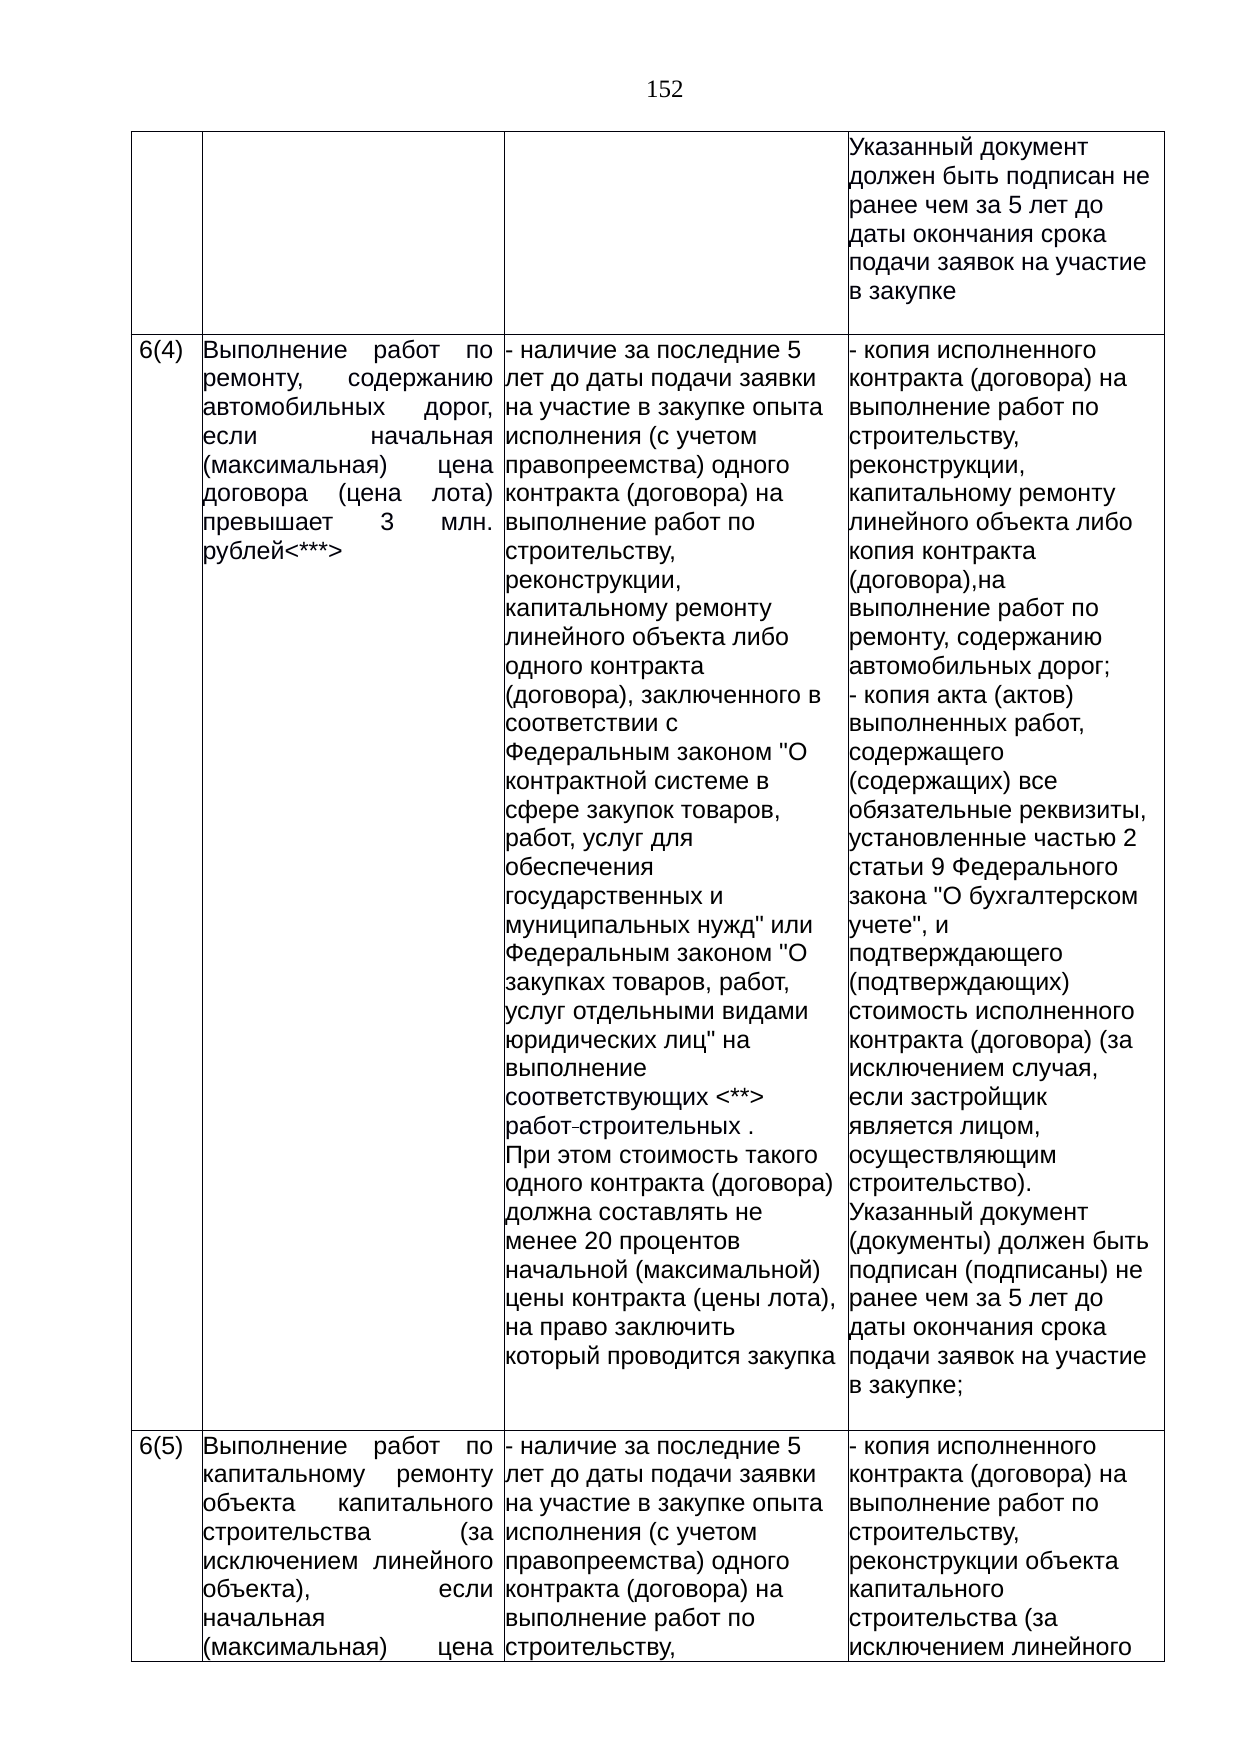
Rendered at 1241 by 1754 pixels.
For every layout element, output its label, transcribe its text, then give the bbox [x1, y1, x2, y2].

table_cell Выполнение работ по капитальному ремонту объекта капитального строительства (за исключением линейного объекта), если начальная (максимальная) цена [203, 1431, 504, 1661]
table_cell Указанный документ должен быть подписан не ранее чем за 5 лет до даты окончания срока подачи заявок на участие в закупке [849, 132, 1164, 333]
table_cell - копия исполненного контракта (договора) на выполнение работ по строительству, реконструкции объекта капитального строительства (за исключением линейного [849, 1431, 1164, 1661]
table_cell - наличие за последние 5 лет до даты подачи заявки на участие в закупке опыта исполнения (с учетом правопреемства) одного контракта (договора) на выполнение работ по строительству, реконструкции, капитальному ремонту линейного объекта либо одного контракта (договора), заключенного в соответствии с Федеральным законом "О контрактной системе в сфере закупок товаров, работ, услуг для обеспечения государственных и муниципальных нужд" или Федеральным законом "О закупках товаров, работ, услуг отдельными видами юридических лиц" на выполнение соответствующих <**> работ строительных . При этом стоимость такого одного контракта (договора) должна составлять не менее 20 процентов начальной (максимальной) цены контракта (цены лота), на право заключить который проводится закупка [505, 335, 848, 1429]
table_cell [505, 132, 848, 333]
table_cell 6(4) [132, 335, 202, 1429]
table_cell [132, 132, 202, 333]
table_cell Выполнение работ по ремонту, содержанию автомобильных дорог, если начальная (максимальная) цена договора (цена лота) превышает 3 млн. рублей<***> [203, 335, 504, 1429]
table_cell - копия исполненного контракта (договора) на выполнение работ по строительству, реконструкции, капитальному ремонту линейного объекта либо копия контракта (договора),на выполнение работ по ремонту, содержанию автомобильных дорог; - копия акта (актов) выполненных работ, содержащего (содержащих) все обязательные реквизиты, установленные частью 2 статьи 9 Федерального закона "О бухгалтерском учете", и подтверждающего (подтверждающих) стоимость исполненного контракта (договора) (за исключением случая, если застройщик является лицом, осуществляющим строительство). Указанный документ (документы) должен быть подписан (подписаны) не ранее чем за 5 лет до даты окончания срока подачи заявок на участие в закупке; [849, 335, 1164, 1429]
table_cell - наличие за последние 5 лет до даты подачи заявки на участие в закупке опыта исполнения (с учетом правопреемства) одного контракта (договора) на выполнение работ по строительству, [505, 1431, 848, 1661]
table_cell [203, 132, 504, 333]
table_cell 6(5) [132, 1431, 202, 1661]
